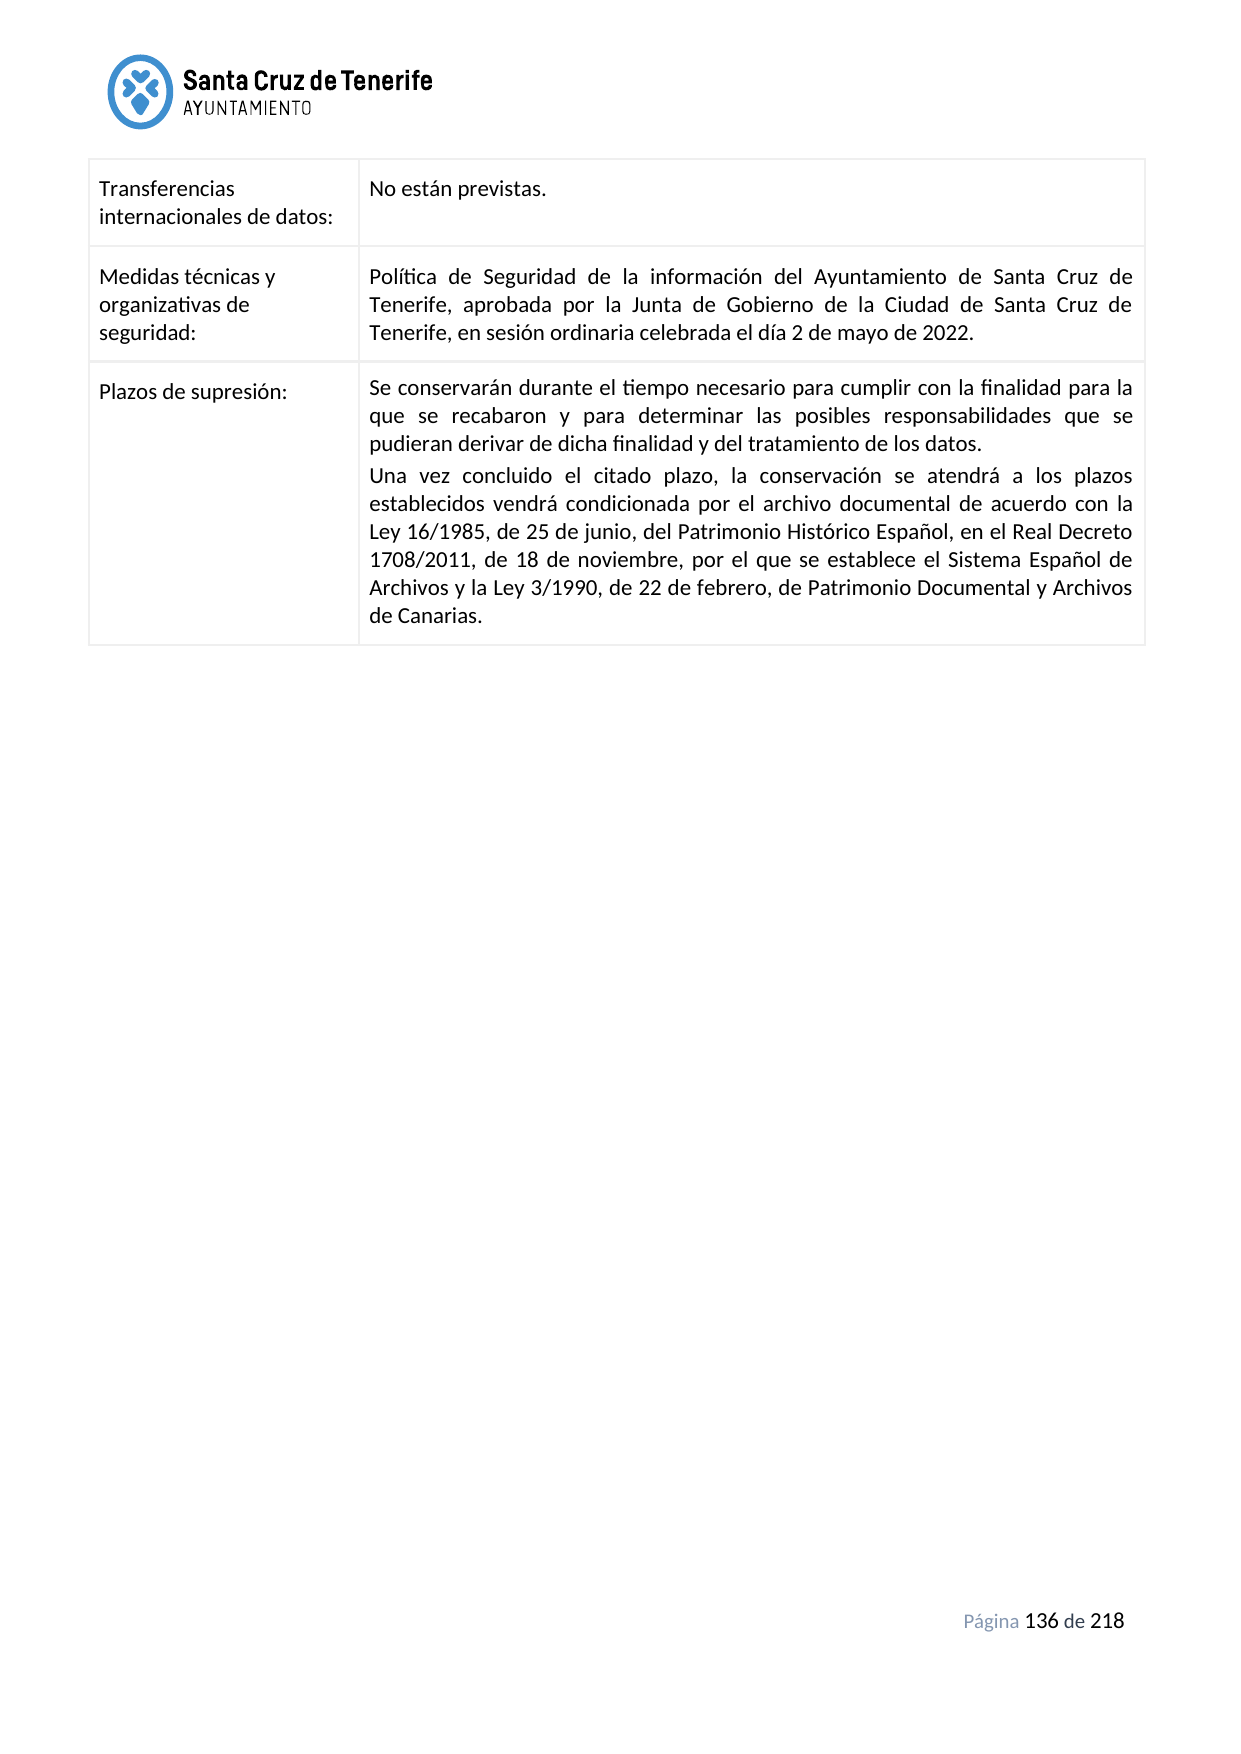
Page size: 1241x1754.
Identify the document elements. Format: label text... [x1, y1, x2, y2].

table_cell Plazos de supresión: [90, 363, 358, 644]
table_cell Política de Seguridad de la información del Ayuntamiento de Santa Cruz de Tenerife, aprobada por la Junta de Gobierno de la Ciudad de Santa Cruz de Tenerife, en sesión ordinaria celebrada el día 2 de mayo de 2022. [360, 247, 1144, 360]
table_cell Medidas técnicas y organizativas de seguridad: [90, 247, 358, 360]
table_cell Transferencias internacionales de datos: [90, 160, 358, 245]
table_cell No están previstas. [360, 160, 1144, 245]
table_cell Se conservarán durante el tiempo necesario para cumplir con la finalidad para la que se recabaron y para determinar las posibles responsabilidades que se pudieran derivar de dicha finalidad y del tratamiento de los datos. Una vez concluido el citado plazo, la conservación se atendrá a los plazos establecidos vendrá condicionada por el archivo documental de acuerdo con la Ley 16/1985, de 25 de junio, del Patrimonio Histórico Español, en el Real Decreto 1708/2011, de 18 de noviembre, por el que se establece el Sistema Español de Archivos y la Ley 3/1990, de 22 de febrero, de Patrimonio Documental y Archivos de Canarias. [360, 363, 1144, 644]
